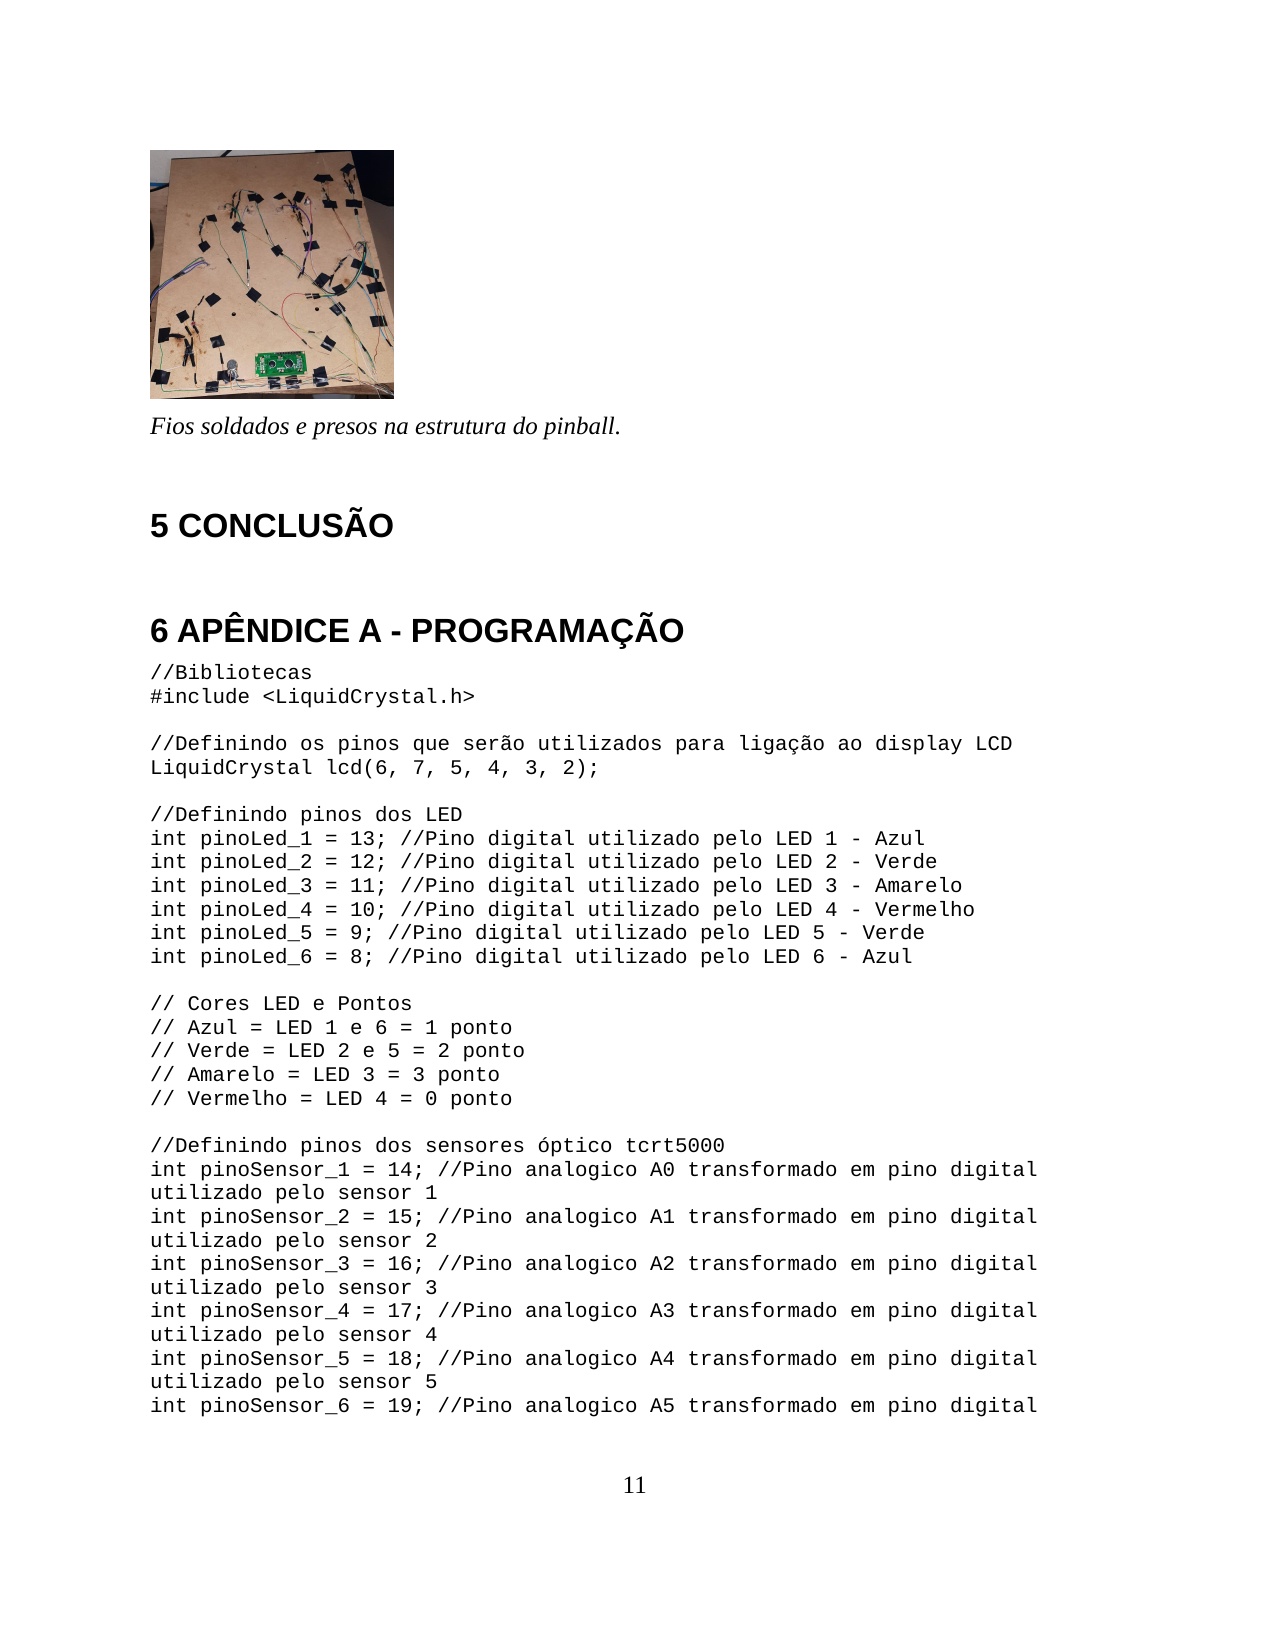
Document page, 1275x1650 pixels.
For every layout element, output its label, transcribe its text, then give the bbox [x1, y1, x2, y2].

text Fios soldados e presos na estrutura do pinball. [150, 411, 1125, 440]
text int pinoLed_1 = 13; //Pino digital utilizado pelo LED 1 - Azul [150, 828, 1125, 851]
text // Cores LED e Pontos [150, 993, 1125, 1017]
text int pinoSensor_6 = 19; //Pino analogico A5 transformado em pino digital [150, 1395, 1125, 1419]
text int pinoSensor_3 = 16; //Pino analogico A2 transformado em pino digital utilizado pelo sensor 3 [150, 1253, 1125, 1301]
text // Amarelo = LED 3 = 3 ponto [150, 1064, 1125, 1088]
text int pinoLed_6 = 8; //Pino digital utilizado pelo LED 6 - Azul [150, 946, 1125, 969]
text //Definindo os pinos que serão utilizados para ligação ao display LCD [150, 733, 1125, 757]
text LiquidCrystal lcd(6, 7, 5, 4, 3, 2); [150, 757, 1125, 780]
text int pinoSensor_4 = 17; //Pino analogico A3 transformado em pino digital utilizado pelo sensor 4 [150, 1301, 1125, 1348]
text #include <LiquidCrystal.h> [150, 686, 1125, 709]
text int pinoSensor_5 = 18; //Pino analogico A4 transformado em pino digital utilizado pelo sensor 5 [150, 1348, 1125, 1395]
text int pinoSensor_2 = 15; //Pino analogico A1 transformado em pino digital utilizado pelo sensor 2 [150, 1206, 1125, 1253]
text int pinoLed_4 = 10; //Pino digital utilizado pelo LED 4 - Vermelho [150, 898, 1125, 922]
subtitle 6 APÊNDICE A - PROGRAMAÇÃO [150, 611, 1125, 649]
text int pinoLed_3 = 11; //Pino digital utilizado pelo LED 3 - Amarelo [150, 875, 1125, 898]
text int pinoLed_5 = 9; //Pino digital utilizado pelo LED 5 - Verde [150, 922, 1125, 946]
text int pinoLed_2 = 12; //Pino digital utilizado pelo LED 2 - Verde [150, 851, 1125, 875]
text //Bibliotecas [150, 662, 1125, 686]
subtitle 5 CONCLUSÃO [150, 506, 1125, 545]
text int pinoSensor_1 = 14; //Pino analogico A0 transformado em pino digital utilizado pelo sensor 1 [150, 1159, 1125, 1206]
text //Definindo pinos dos LED [150, 804, 1125, 828]
text // Azul = LED 1 e 6 = 1 ponto [150, 1017, 1125, 1040]
text // Verde = LED 2 e 5 = 2 ponto [150, 1040, 1125, 1064]
text //Definindo pinos dos sensores óptico tcrt5000 [150, 1135, 1125, 1159]
picture [150, 150, 394, 399]
text // Vermelho = LED 4 = 0 ponto [150, 1088, 1125, 1111]
